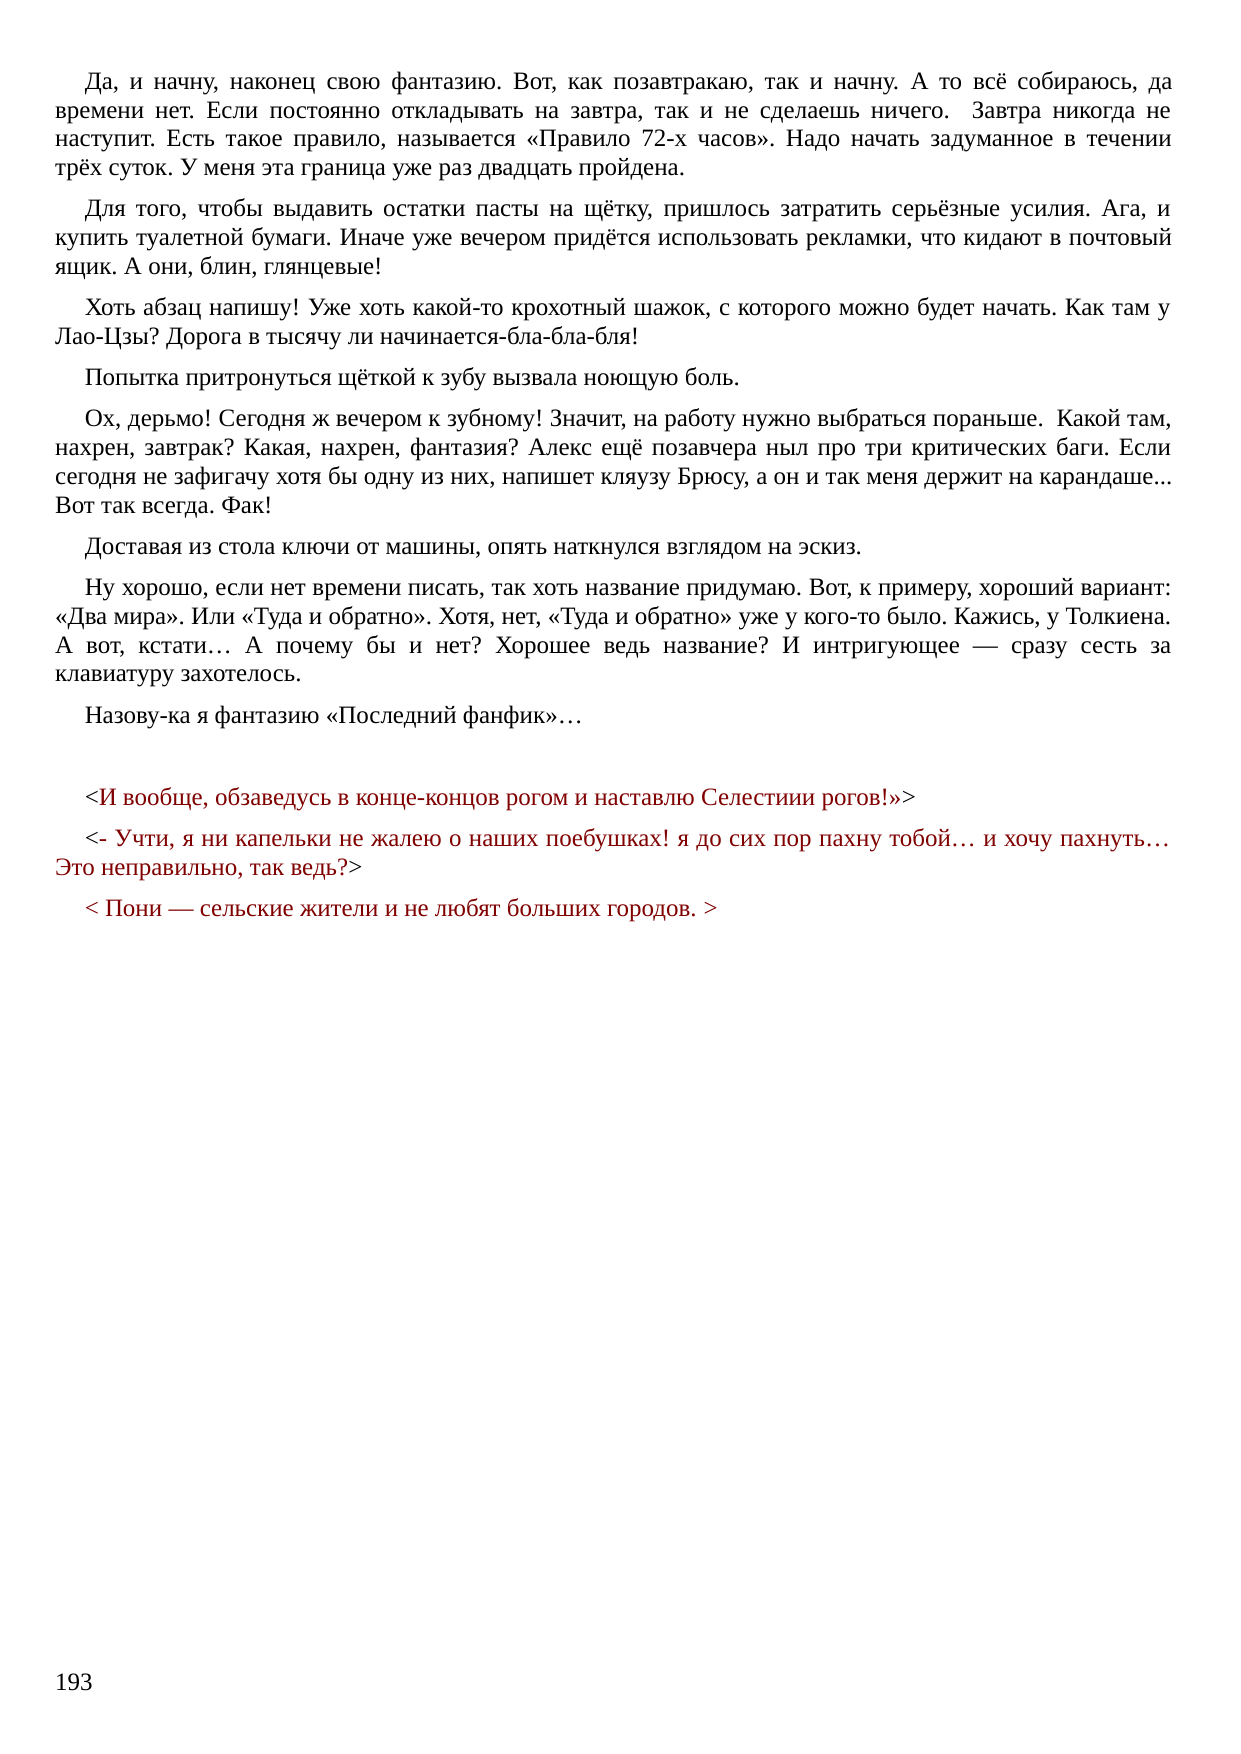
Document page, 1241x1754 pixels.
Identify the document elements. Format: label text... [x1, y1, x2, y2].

text Ну хорошо, если нет времени писать, так хоть название придумаю. Вот, к примеру, хороший вариант: «Два мира». Или «Туда и обратно». Хотя, нет, «Туда и обратно» уже у кого-то было. Кажись, у Толкиена. А вот, кстати… А почему бы и нет? Хорошее ведь название? И интригующее — сразу сесть за клавиатуру захотелось. [55, 572, 1173, 687]
text Хоть абзац напишу! Уже хоть какой-то крохотный шажок, с которого можно будет начать. Как там у Лао-Цзы? Дорога в тысячу ли начинается-бла-бла-бля! [55, 292, 1173, 350]
text Ох, дерьмо! Сегодня ж вечером к зубному! Значит, на работу нужно выбраться пораньше. Какой там, нахрен, завтрак? Какая, нахрен, фантазия? Алекс ещё позавчера ныл про три критических баги. Если сегодня не зафигачу хотя бы одну из них, напишет кляузу Брюсу, а он и так меня держит на карандаше... Вот так всегда. Фак! [55, 403, 1173, 518]
text Для того, чтобы выдавить остатки пасты на щётку, пришлось затратить серьёзные усилия. Ага, и купить туалетной бумаги. Иначе уже вечером придётся использовать рекламки, что кидают в почтовый ящик. А они, блин, глянцевые! [55, 193, 1173, 280]
text Назову-ка я фантазию «Последний фанфик»… [55, 700, 1173, 728]
text < Пони — сельские жители и не любят больших городов. > [55, 893, 1173, 922]
text Доставая из стола ключи от машины, опять наткнулся взглядом на эскиз. [55, 531, 1173, 560]
text Да, и начну, наконец свою фантазию. Вот, как позавтракаю, так и начну. А то всё собираюсь, да времени нет. Если постоянно откладывать на завтра, так и не сделаешь ничего. Завтра никогда не наступит. Есть такое правило, называется «Правило 72-х часов». Надо начать задуманное в течении трёх суток. У меня эта граница уже раз двадцать пройдена. [55, 66, 1173, 181]
text <- Учти, я ни капельки не жалею о наших поебушках! я до сих пор пахну тобой… и хочу пахнуть… Это неправильно, так ведь?> [55, 823, 1173, 881]
text Попытка притронуться щёткой к зубу вызвала ноющую боль. [55, 362, 1173, 391]
text <И вообще, обзаведусь в конце-концов рогом и наставлю Селестиии рогов!»> [55, 782, 1173, 811]
